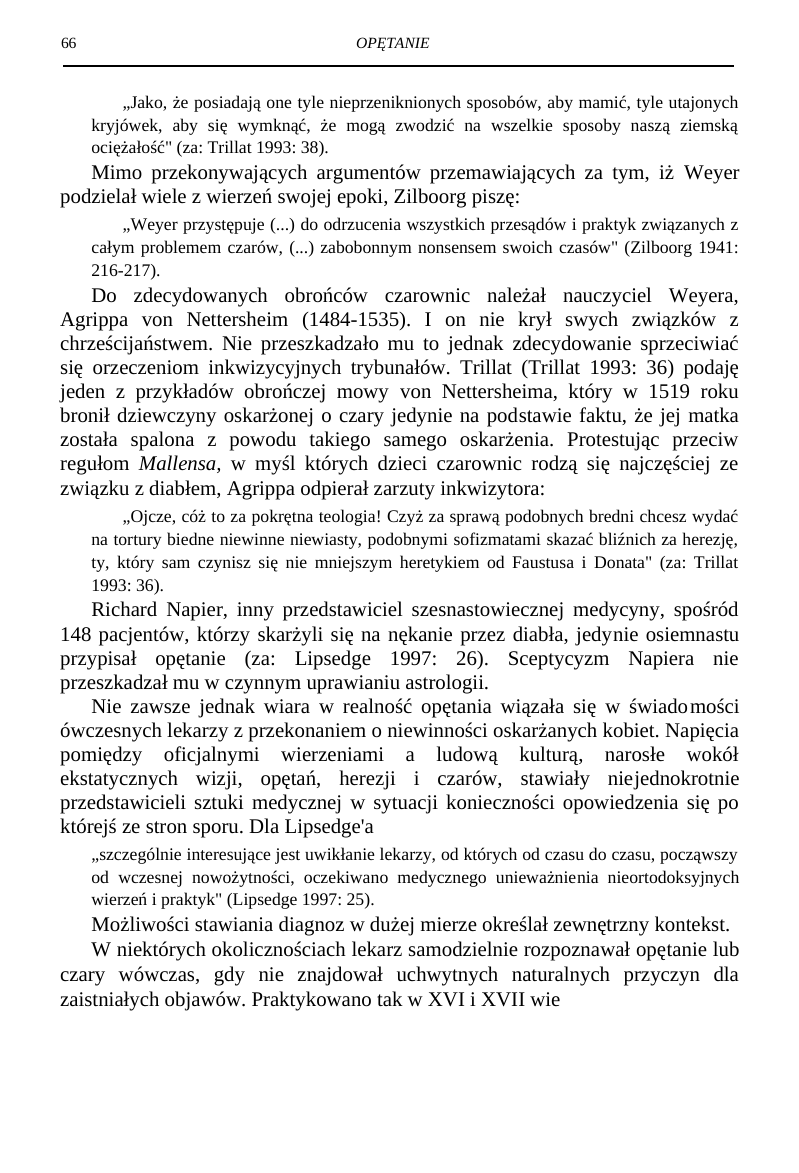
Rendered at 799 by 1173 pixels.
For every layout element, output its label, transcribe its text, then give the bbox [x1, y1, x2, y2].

text OPĘTANIE [356, 34, 443, 52]
text Do zdecydowanych obrońców czarownic należał nauczyciel Weyera, Agrippa von Nettersheim (1484-1535). I on nie krył swych związków z chrześcijaństwem. Nie przeszkadzało mu to jednak zdecydowanie sprzeciwiać się orzeczeniom inkwizycyjnych trybunałów. Trillat (Trillat 1993: 36) podaję jeden z przykładów obrończej mowy von Nettersheima, który w 1519 roku bronił dziewczyny oskarżonej o czary jedynie na pod­stawie faktu, że jej matka została spalona z powodu takiego samego oskarżenia. Protestując przeciw regułom Mallensa, w myśl których dzieci czarownic rodzą się najczęściej ze związku z diabłem, Agrippa odpierał zarzuty inkwizytora: [60, 283, 739, 499]
text „Jako, że posiadają one tyle nieprzeniknionych sposobów, aby mamić, tyle utajonych kryjówek, aby się wymknąć, że mogą zwodzić na wszelkie sposoby naszą ziemską ociężałość" (za: Trillat 1993: 38). [91, 92, 739, 157]
text „Ojcze, cóż to za pokrętna teologia! Czyż za sprawą podobnych bredni chcesz wydać na tortury biedne niewinne niewiasty, podobnymi sofizmatami skazać bliźnich za herezję, ty, który sam czynisz się nie mniejszym heretykiem od Faustusa i Donata" (za: Trillat 1993: 36). [91, 506, 739, 595]
text 66 [61, 34, 83, 52]
text Richard Napier, inny przedstawiciel szesnastowiecznej medycyny, spośród 148 pacjentów, którzy skarżyli się na nękanie przez diabła, jedy­nie osiemnastu przypisał opętanie (za: Lipsedge 1997: 26). Sceptycyzm Napiera nie przeszkadzał mu w czynnym uprawianiu astrologii. [60, 597, 739, 694]
text „Weyer przystępuje (...) do odrzucenia wszystkich przesądów i praktyk związanych z całym problemem czarów, (...) zabobonnym nonsensem swoich czasów" (Zilboorg 1941: 216-217). [91, 214, 739, 280]
text W niektórych okolicznościach lekarz samodzielnie rozpoznawał opę­tanie lub czary wówczas, gdy nie znajdował uchwytnych naturalnych przyczyn dla zaistniałych objawów. Praktykowano tak w XVI i XVII wie­ [60, 937, 739, 1011]
text Mimo przekonywających argumentów przemawiających za tym, iż Weyer podzielał wiele z wierzeń swojej epoki, Zilboorg piszę: [60, 160, 739, 208]
text Nie zawsze jednak wiara w realność opętania wiązała się w świado­mości ówczesnych lekarzy z przekonaniem o niewinności oskarżanych kobiet. Napięcia pomiędzy oficjalnymi wierzeniami a ludową kulturą, narosłe wokół ekstatycznych wizji, opętań, herezji i czarów, stawiały nie­jednokrotnie przedstawicieli sztuki medycznej w sytuacji konieczności opowiedzenia się po którejś ze stron sporu. Dla Lipsedge'a [60, 694, 739, 838]
text „szczególnie interesujące jest uwikłanie lekarzy, od których od czasu do czasu, począwszy od wczesnej nowożytności, oczekiwano medycznego unieważnie­nia nieortodoksyjnych wierzeń i praktyk" (Lipsedge 1997: 25). [91, 844, 739, 909]
text Możliwości stawiania diagnoz w dużej mierze określał zewnętrzny kontekst. [60, 912, 739, 936]
